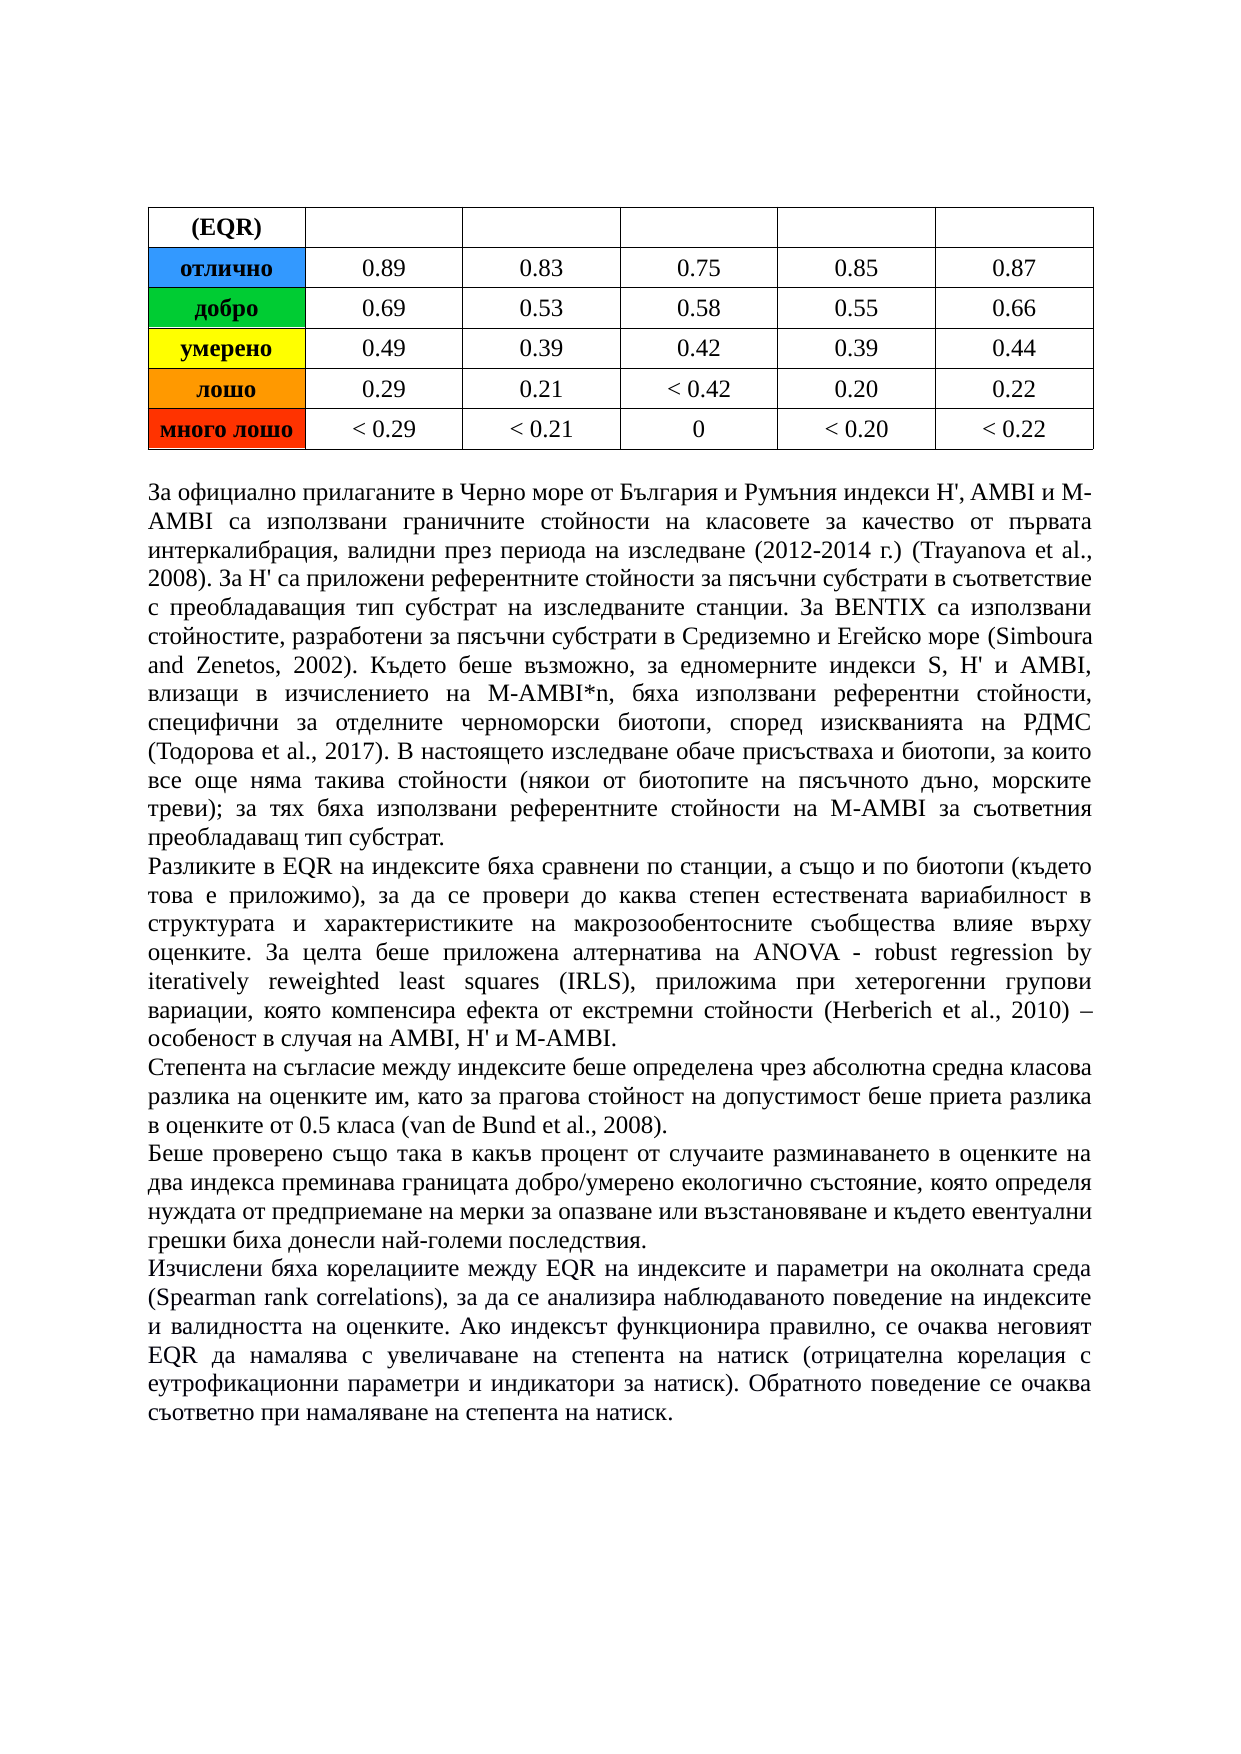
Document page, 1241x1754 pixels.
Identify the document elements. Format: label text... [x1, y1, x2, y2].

table_cell 0.83 [463, 248, 620, 287]
text Беше проверено също така в какъв процент от случаите разминаването в оценките на два индекса преминава границата добро/умерено екологично състояние, която определя нуждата от предприемане на мерки за опазване или възстановяване и където евентуални грешки биха донесли най-големи последствия. [148, 1138, 1093, 1253]
table_cell 0.20 [778, 369, 935, 408]
table_cell 0.75 [621, 248, 777, 287]
table_cell < 0.22 [936, 409, 1093, 448]
table_cell 0.21 [463, 369, 620, 408]
table_cell 0.89 [306, 248, 462, 287]
table_cell 0.58 [621, 288, 777, 327]
table_header (EQR) [149, 208, 305, 247]
table_cell лошо [149, 369, 305, 408]
table_header [621, 208, 777, 247]
text Степента на съгласие между индексите беше определена чрез абсолютна средна класова разлика на оценките им, като за прагова стойност на допустимост беше приета разлика в оценките от 0.5 класа (van de Bund et al., 2008). [148, 1052, 1093, 1138]
table_header [778, 208, 935, 247]
table_cell 0 [621, 409, 777, 448]
text Разликите в EQR на индексите бяха сравнени по станции, а също и по биотопи (където това е приложимо), за да се провери до каква степен естествената вариабилност в структурата и характеристиките на макрозообентосните съобщества влияе върху оценките. За целта беше приложена алтернатива на ANOVA - robust regression by iteratively reweighted least squares (IRLS), приложима при хетерогенни групови вариации, която компенсира ефекта от екстремни стойности (Herberich et al., 2010) – особеност в случая на AMBI, H' и M-AMBI. [148, 851, 1093, 1052]
table_cell отлично [149, 248, 305, 287]
table_cell 0.29 [306, 369, 462, 408]
table_header [463, 208, 620, 247]
table_cell 0.55 [778, 288, 935, 327]
table_cell 0.69 [306, 288, 462, 327]
table_cell добро [149, 288, 305, 327]
table_cell умерено [149, 329, 305, 368]
table_cell < 0.42 [621, 369, 777, 408]
table_header [306, 208, 462, 247]
table_cell 0.22 [936, 369, 1093, 408]
table_cell < 0.29 [306, 409, 462, 448]
table_cell < 0.21 [463, 409, 620, 448]
text Изчислени бяха корелациите между EQR на индексите и параметри на околната среда (Spearman rank correlations), за да се анализира наблюдаваното поведение на индексите и валидността на оценките. Ако индексът функционира правилно, се очаква неговият EQR да намалява с увеличаване на степента на натиск (отрицателна корелация с еутрофикационни параметри и индикатори за натиск). Обратното поведение се очаква съответно при намаляване на степента на натиск. [148, 1253, 1093, 1426]
table_cell 0.87 [936, 248, 1093, 287]
table_cell 0.39 [463, 329, 620, 368]
table_cell 0.85 [778, 248, 935, 287]
table_cell < 0.20 [778, 409, 935, 448]
table_cell 0.66 [936, 288, 1093, 327]
text За официално прилаганите в Черно море от България и Румъния индекси H', AMBI и M-AMBI са използвани граничните стойности на класовете за качество от първата интеркалибрация, валидни през периода на изследване (2012-2014 г.) (Trayanova et al., 2008). За H' са приложени референтните стойности за пясъчни субстрати в съответствие с преобладаващия тип субстрат на изследваните станции. За BENTIX са използвани стойностите, разработени за пясъчни субстрати в Средиземно и Егейско море (Simboura and Zenetos, 2002). Където беше възможно, за едномерните индекси S, H' и AMBI, влизащи в изчислението на M-AMBI*n, бяха използвани референтни стойности, специфични за отделните черноморски биотопи, според изискванията на РДМС (Тодорова et al., 2017). В настоящето изследване обаче присъстваха и биотопи, за които все още няма такива стойности (някои от биотопите на пясъчното дъно, морските треви); за тях бяха използвани референтните стойности на M-AMBI за съответния преобладаващ тип субстрат. [148, 477, 1093, 851]
table_cell 0.39 [778, 329, 935, 368]
table_header [936, 208, 1093, 247]
table_cell 0.53 [463, 288, 620, 327]
table_cell 0.44 [936, 329, 1093, 368]
table_cell 0.49 [306, 329, 462, 368]
table_cell 0.42 [621, 329, 777, 368]
table_cell много лошо [149, 409, 305, 448]
